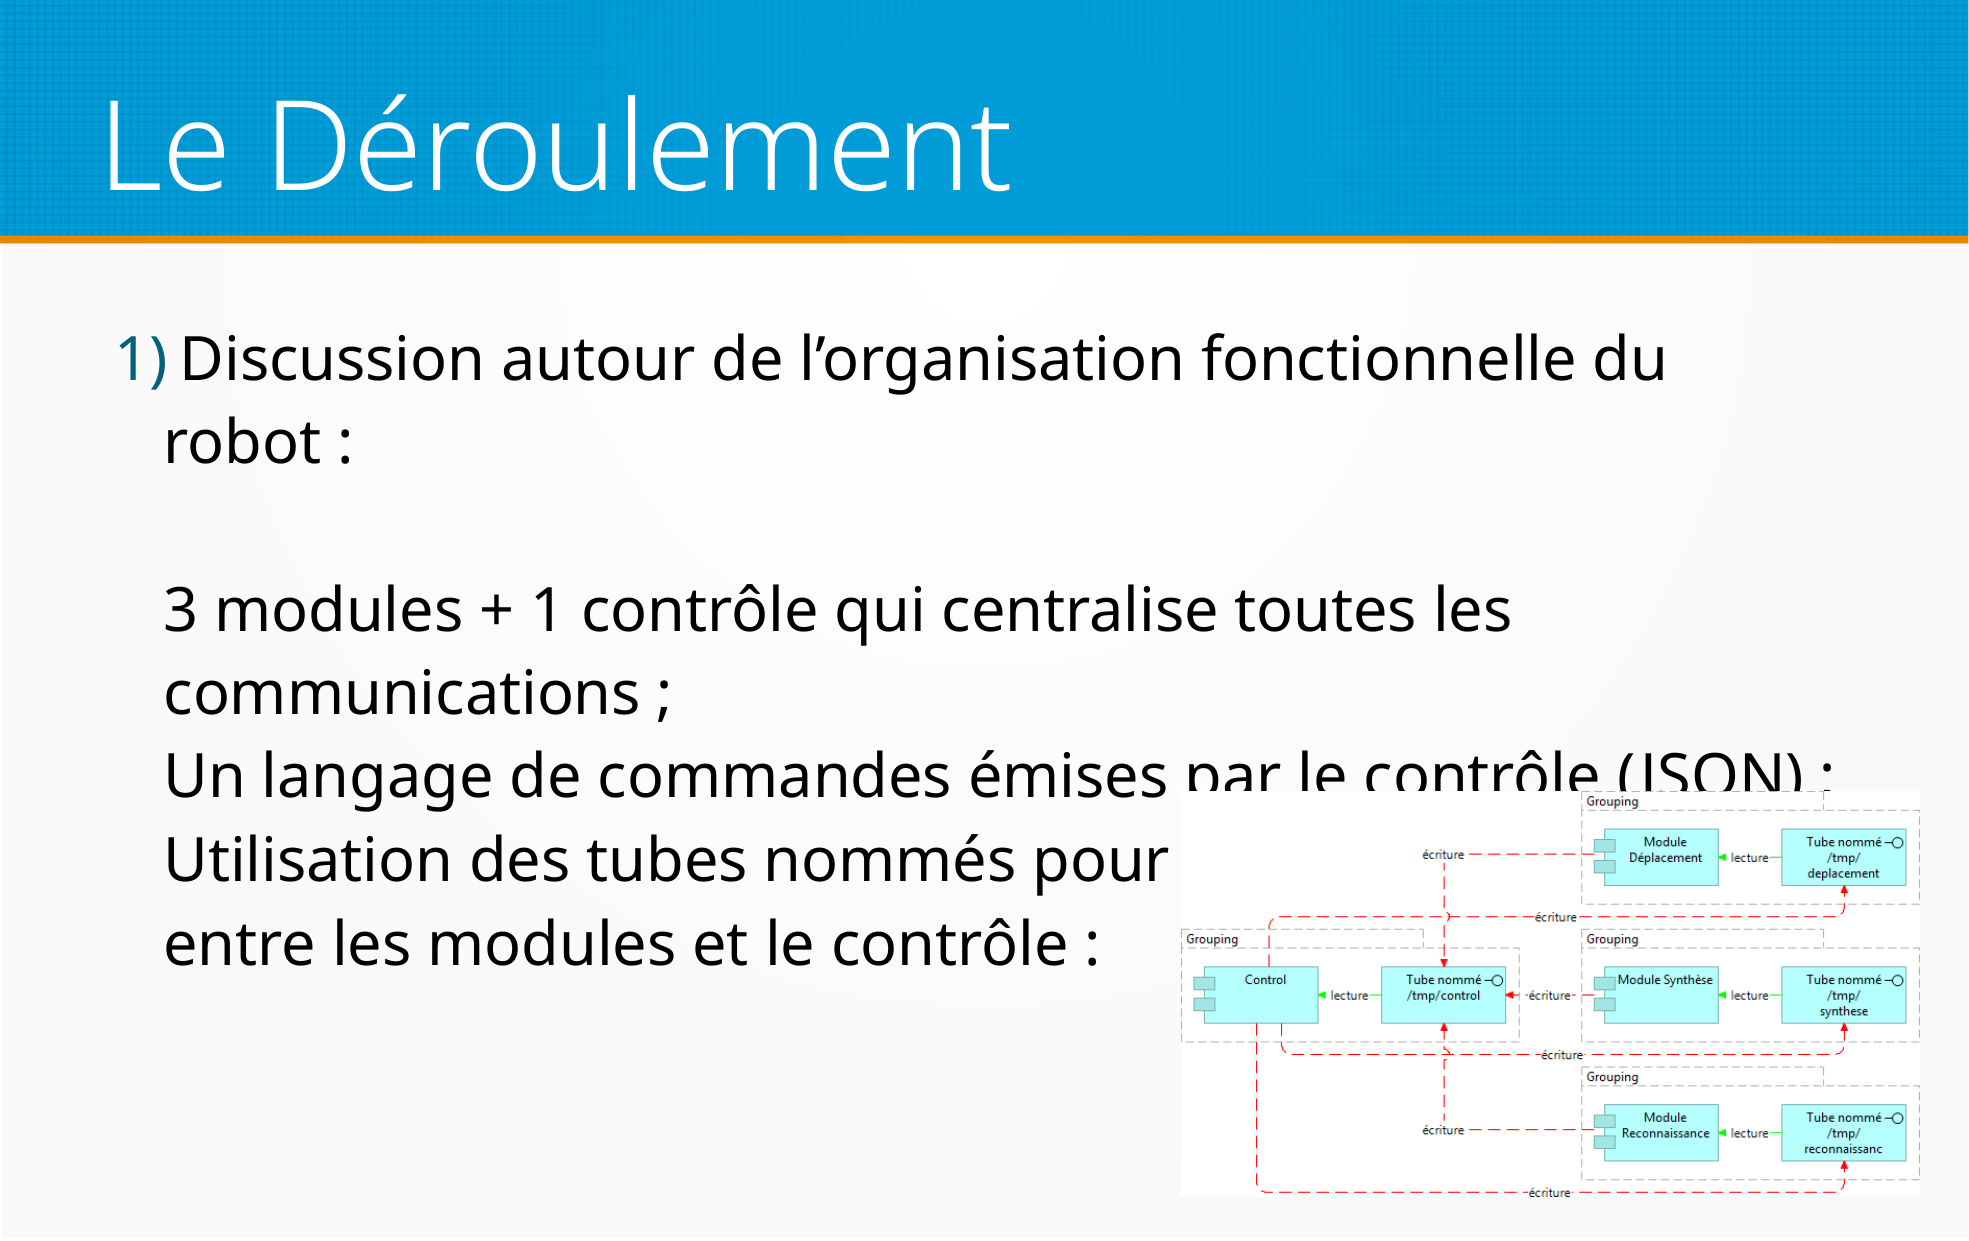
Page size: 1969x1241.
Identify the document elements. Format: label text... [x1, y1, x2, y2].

title Le Déroulement [98, 19, 1870, 227]
picture [0, 236, 1969, 1241]
list Discussion autour de l’organisation fonctionnelle du robot : 3 modules + 1 contrôle qui centralise toutes les communications ; Un langage de commandes émises par le contrôle (JSON) ; Utilisation des tubes nommés pour la communication entre les modules et le contrôle : [98, 315, 1861, 1081]
